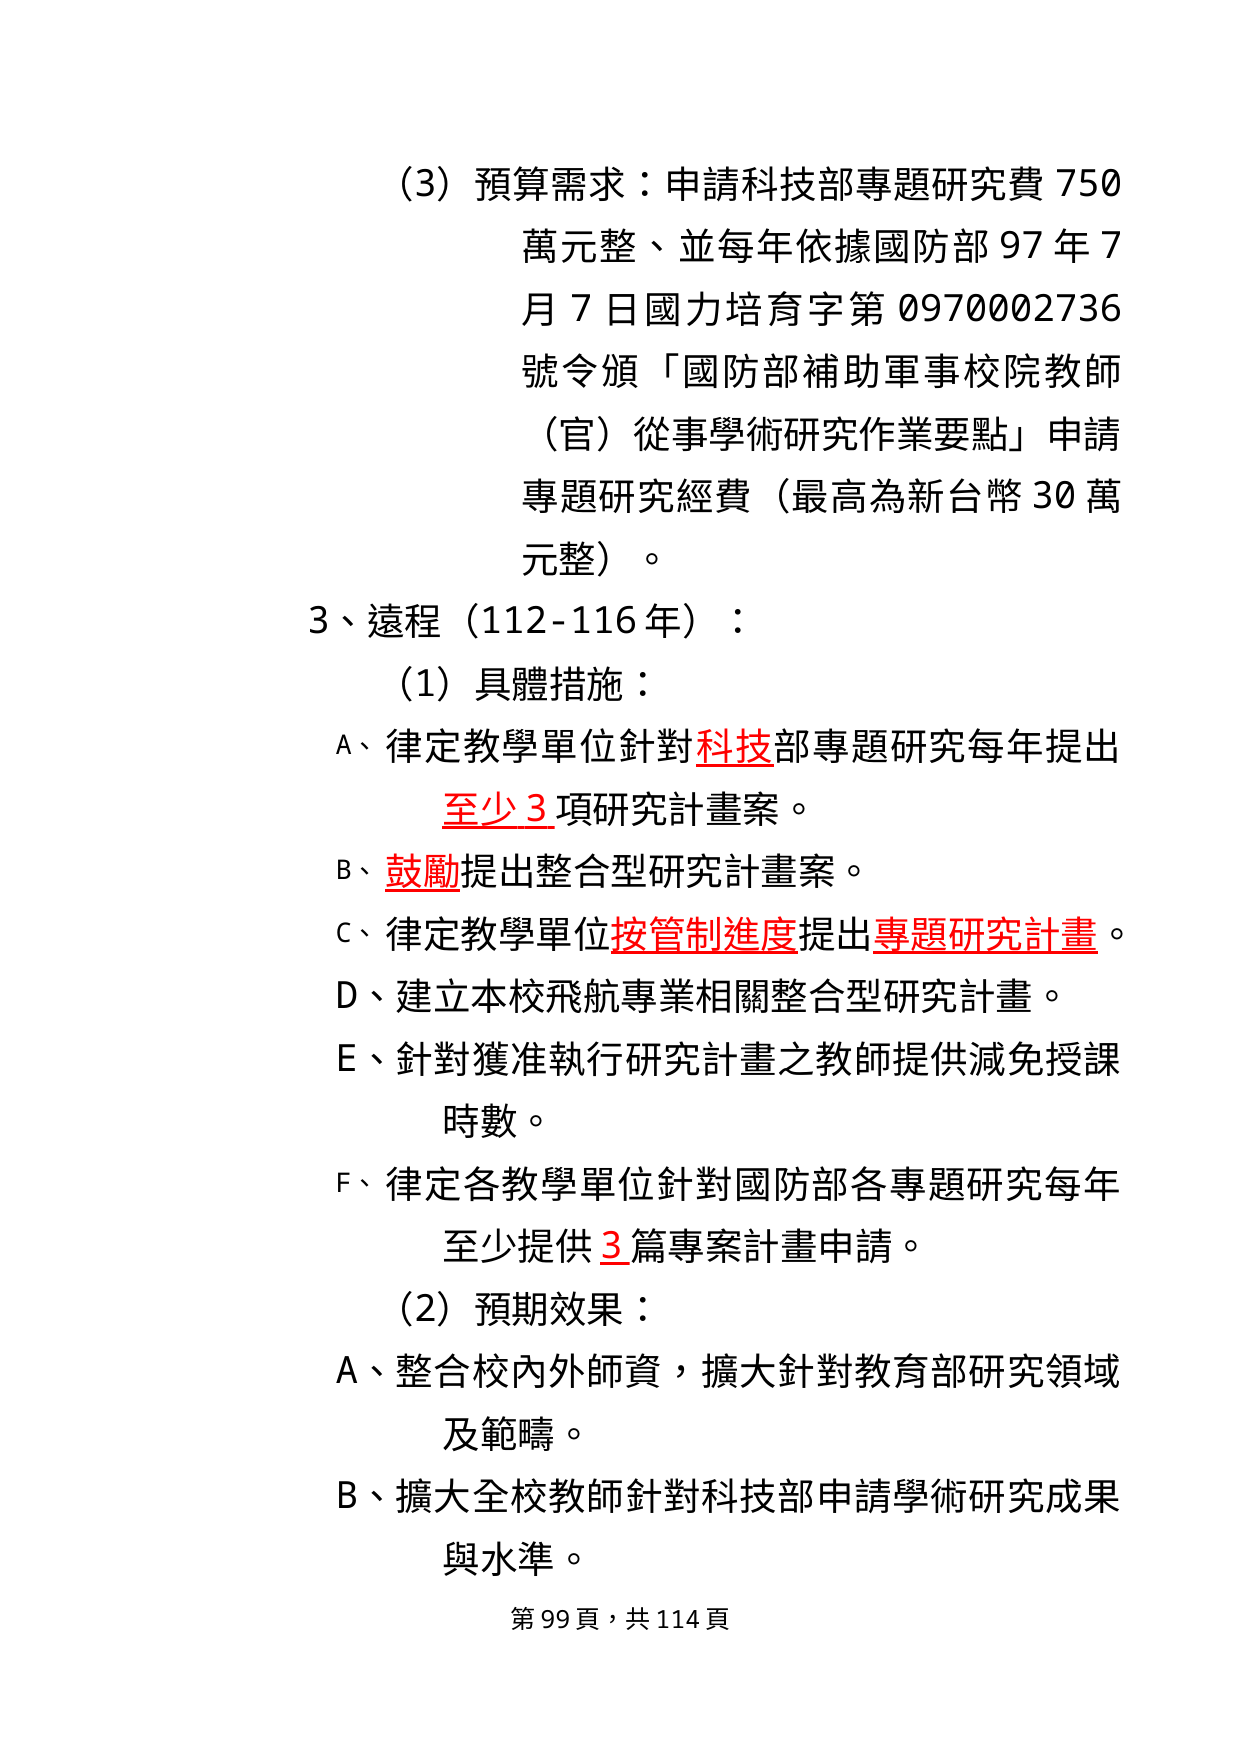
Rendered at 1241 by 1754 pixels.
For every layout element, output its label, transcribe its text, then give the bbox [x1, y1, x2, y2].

list 律定各教學單位針對國防部各專題研究每年至少提供3篇專案計畫申請。 [335, 1140, 1122, 1265]
list 整合校內外師資，擴大針對教育部研究領域及範疇。 [335, 1328, 1122, 1453]
list 針對獲准執行研究計畫之教師提供減免授課時數。 [335, 1015, 1122, 1140]
list 鼓勵提出整合型研究計畫案。 [335, 828, 1122, 890]
list 律定教學單位針對科技部專題研究每年提出至少3項研究計畫案。 [335, 703, 1122, 828]
list 具體措施： [376, 640, 1122, 703]
list 擴大全校教師針對科技部申請學術研究成果與水準。 [335, 1453, 1122, 1578]
list 建立本校飛航專業相關整合型研究計畫。 [335, 953, 1122, 1015]
list 預期效果： [376, 1265, 1122, 1328]
list 遠程（112-116年）： [307, 578, 1122, 640]
list 律定教學單位按管制進度提出專題研究計畫。 [335, 890, 1122, 953]
list 預算需求：申請科技部專題研究費750萬元整、並每年依據國防部97年7月7日國力培育字第0970002736號令頒「國防部補助軍事校院教師（官）從事學術研究作業要點」申請專題研究經費（最高為新台幣30萬元整）。 [376, 140, 1122, 578]
